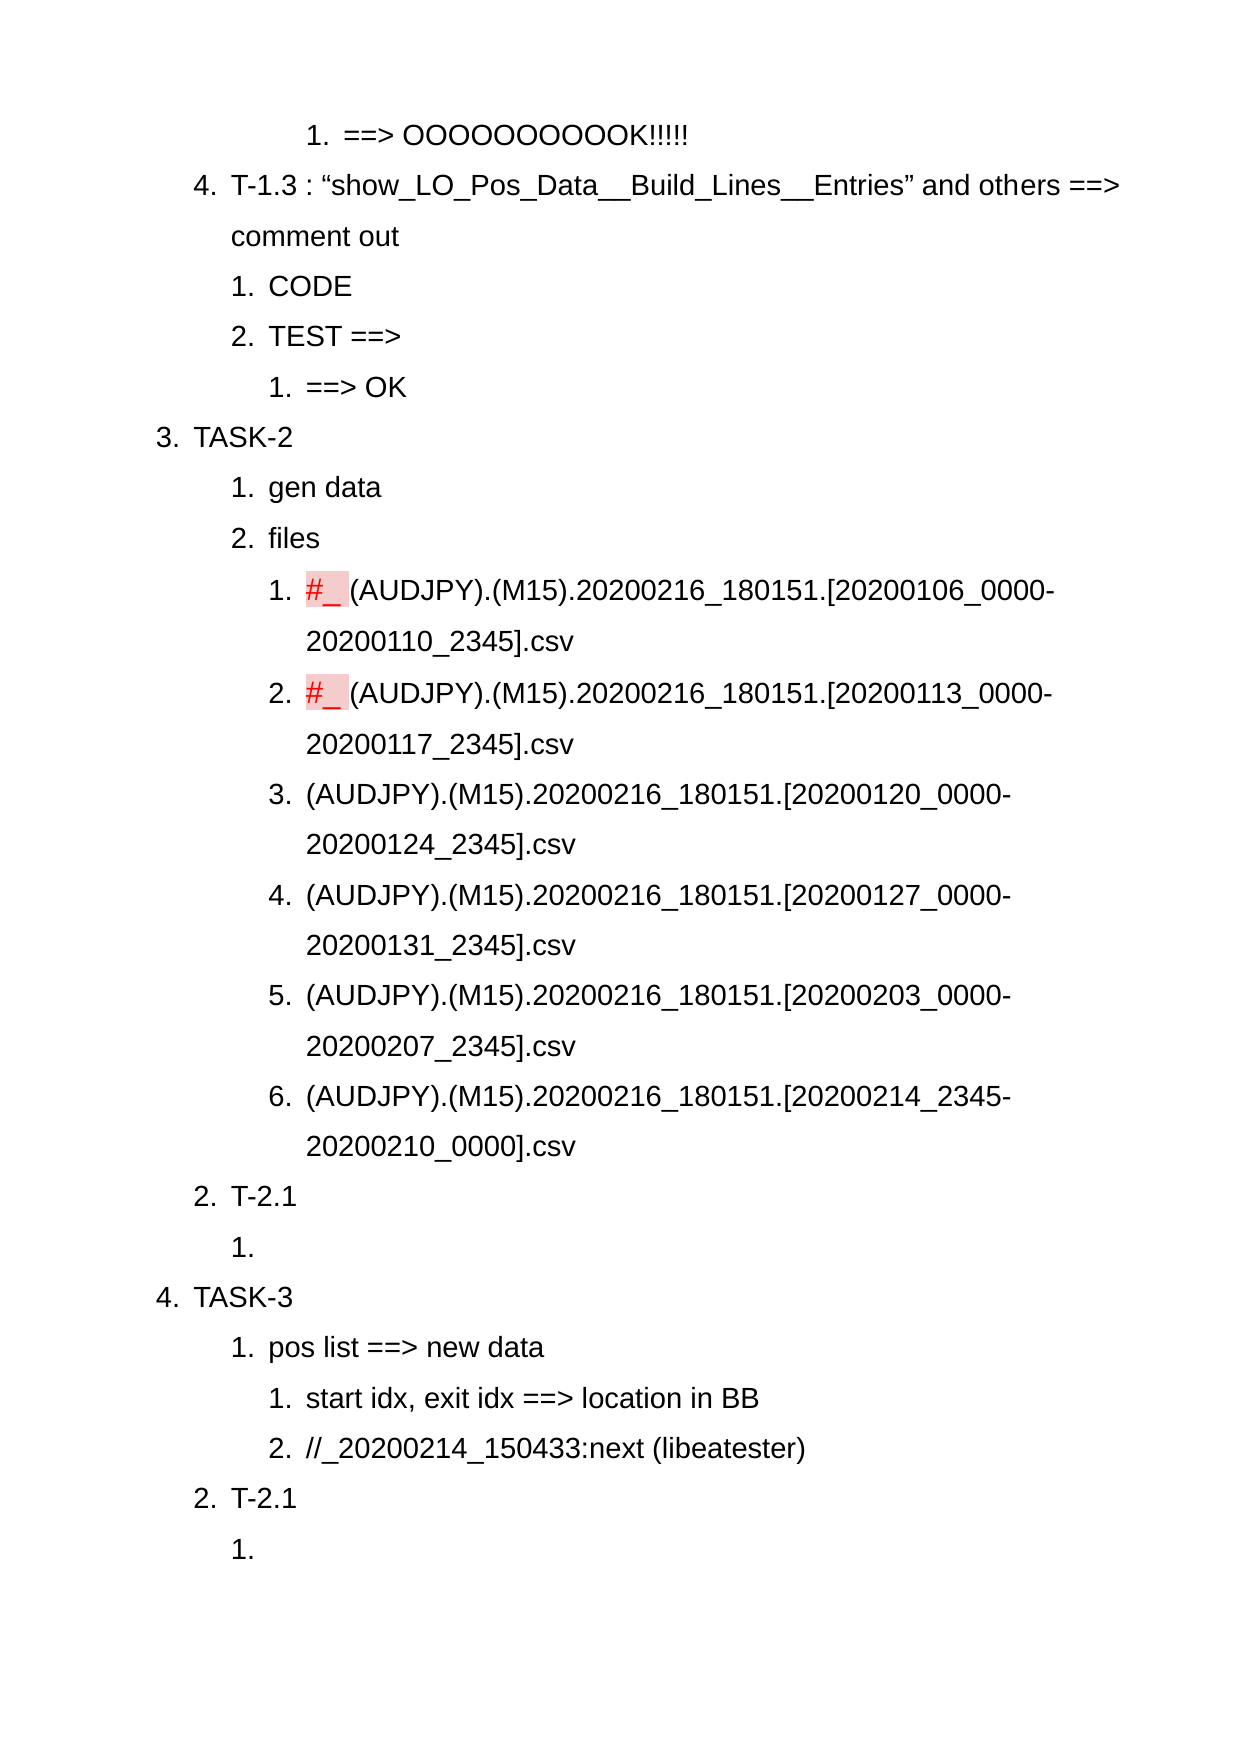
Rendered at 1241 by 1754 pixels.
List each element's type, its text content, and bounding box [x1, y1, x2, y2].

list start idx, exit idx ==> location in BB [268, 1381, 1122, 1414]
list files [231, 521, 1122, 554]
list TASK-2 [156, 420, 1122, 453]
list ==> OOOOOOOOOOK!!!!! [306, 118, 1122, 152]
list CODE [231, 269, 1122, 303]
list T-2.1 [193, 1481, 1122, 1515]
list ==> OK [268, 370, 1122, 403]
list TEST ==> [231, 319, 1122, 353]
list TASK-3 [156, 1280, 1122, 1314]
list #_ (AUDJPY).(M15).20200216_180151.[20200106_0000-20200110_2345].csv [268, 571, 1122, 657]
list (AUDJPY).(M15).20200216_180151.[20200214_2345-20200210_0000].csv [268, 1079, 1122, 1163]
list T-2.1 [193, 1179, 1122, 1213]
list (AUDJPY).(M15).20200216_180151.[20200203_0000-20200207_2345].csv [268, 978, 1122, 1062]
list //_20200214_150433:next (libeatester) [268, 1431, 1122, 1464]
list (AUDJPY).(M15).20200216_180151.[20200120_0000-20200124_2345].csv [268, 777, 1122, 861]
list (AUDJPY).(M15).20200216_180151.[20200127_0000-20200131_2345].csv [268, 878, 1122, 961]
list pos list ==> new data [231, 1330, 1122, 1364]
list #_ (AUDJPY).(M15).20200216_180151.[20200113_0000-20200117_2345].csv [268, 674, 1122, 760]
list gen data [231, 470, 1122, 504]
list T-1.3 : “show_LO_Pos_Data__Build_Lines__Entries” and others ==> comment out [193, 168, 1122, 252]
